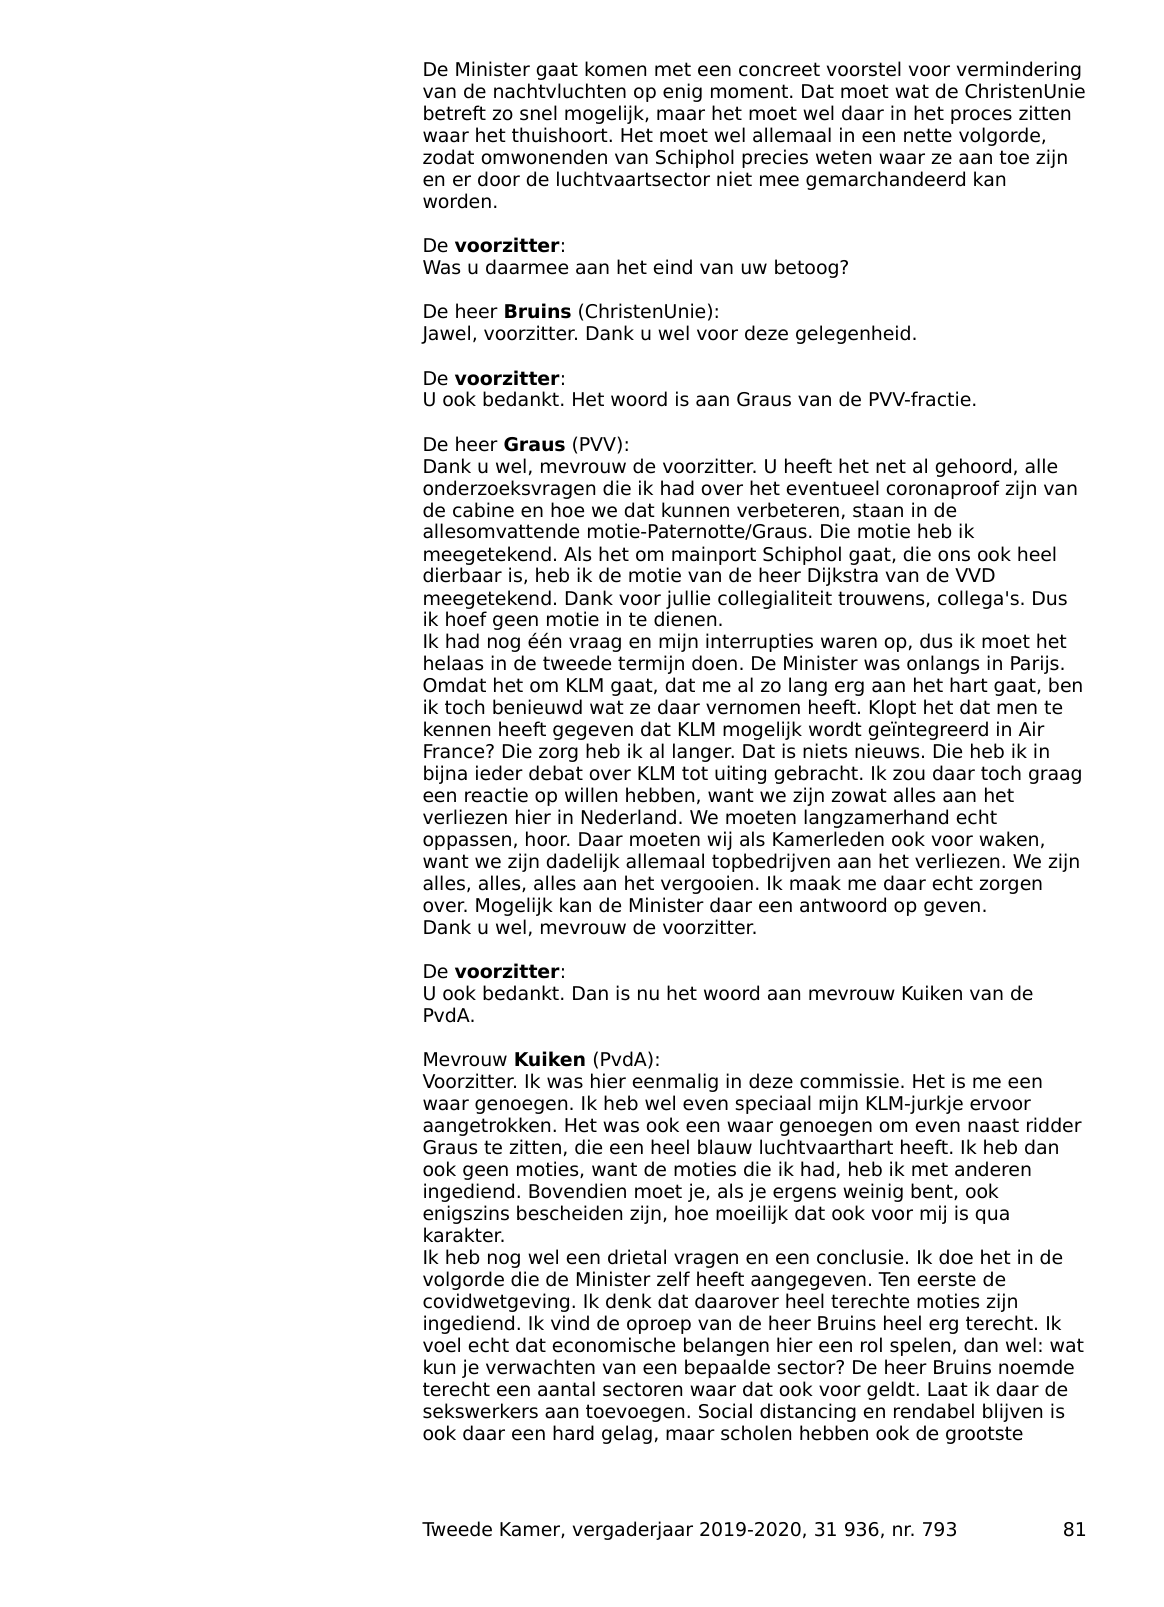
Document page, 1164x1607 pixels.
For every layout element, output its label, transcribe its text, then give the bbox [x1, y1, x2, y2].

text Ik had nog één vraag en mijn interrupties waren op, dus ik moet het helaas in de tweede termijn doen. De Minister was onlangs in Parijs. Omdat het om KLM gaat, dat me al zo lang erg aan het hart gaat, ben ik toch benieuwd wat ze daar vernomen heeft. Klopt het dat men te kennen heeft gegeven dat KLM mogelijk wordt geïntegreerd in Air France? Die zorg heb ik al langer. Dat is niets nieuws. Die heb ik in bijna ieder debat over KLM tot uiting gebracht. Ik zou daar toch graag een reactie op willen hebben, want we zijn zowat alles aan het verliezen hier in Nederland. We moeten langzamerhand echt oppassen, hoor. Daar moeten wij als Kamerleden ook voor waken, want we zijn dadelijk allemaal topbedrijven aan het verliezen. We zijn alles, alles, alles aan het vergooien. Ik maak me daar echt zorgen over. Mogelijk kan de Minister daar een antwoord op geven. [422, 631, 1087, 917]
text U ook bedankt. Dan is nu het woord aan mevrouw Kuiken van de PvdA. [422, 983, 1087, 1027]
text De voorzitter: [422, 961, 1087, 983]
text De heer Graus (PVV): [422, 433, 1087, 456]
text Dank u wel, mevrouw de voorzitter. U heeft het net al gehoord, alle onderzoeksvragen die ik had over het eventueel coronaproof zijn van de cabine en hoe we dat kunnen verbeteren, staan in de allesomvattende motie-Paternotte/Graus. Die motie heb ik meegetekend. Als het om mainport Schiphol gaat, die ons ook heel dierbaar is, heb ik de motie van de heer Dijkstra van de VVD meegetekend. Dank voor jullie collegialiteit trouwens, collega's. Dus ik hoef geen motie in te dienen. [422, 456, 1087, 631]
text Dank u wel, mevrouw de voorzitter. [422, 917, 1087, 939]
text Mevrouw Kuiken (PvdA): [422, 1049, 1087, 1071]
text De voorzitter: [422, 367, 1087, 389]
text Jawel, voorzitter. Dank u wel voor deze gelegenheid. [422, 323, 1087, 345]
text Ik heb nog wel een drietal vragen en een conclusie. Ik doe het in de volgorde die de Minister zelf heeft aangegeven. Ten eerste de covidwetgeving. Ik denk dat daarover heel terechte moties zijn ingediend. Ik vind de oproep van de heer Bruins heel erg terecht. Ik voel echt dat economische belangen hier een rol spelen, dan wel: wat kun je verwachten van een bepaalde sector? De heer Bruins noemde terecht een aantal sectoren waar dat ook voor geldt. Laat ik daar de sekswerkers aan toevoegen. Social distancing en rendabel blijven is ook daar een hard gelag, maar scholen hebben ook de grootste [422, 1247, 1087, 1445]
text Was u daarmee aan het eind van uw betoog? [422, 257, 1087, 279]
text De Minister gaat komen met een concreet voorstel voor vermindering van de nachtvluchten op enig moment. Dat moet wat de ChristenUnie betreft zo snel mogelijk, maar het moet wel daar in het proces zitten waar het thuishoort. Het moet wel allemaal in een nette volgorde, zodat omwonenden van Schiphol precies weten waar ze aan toe zijn en er door de luchtvaartsector niet mee gemarchandeerd kan worden. [422, 59, 1087, 213]
text De heer Bruins (ChristenUnie): [422, 301, 1087, 323]
text Voorzitter. Ik was hier eenmalig in deze commissie. Het is me een waar genoegen. Ik heb wel even speciaal mijn KLM-jurkje ervoor aangetrokken. Het was ook een waar genoegen om even naast ridder Graus te zitten, die een heel blauw luchtvaarthart heeft. Ik heb dan ook geen moties, want de moties die ik had, heb ik met anderen ingediend. Bovendien moet je, als je ergens weinig bent, ook enigszins bescheiden zijn, hoe moeilijk dat ook voor mij is qua karakter. [422, 1071, 1087, 1247]
text U ook bedankt. Het woord is aan Graus van de PVV-fractie. [422, 389, 1087, 411]
text De voorzitter: [422, 235, 1087, 257]
